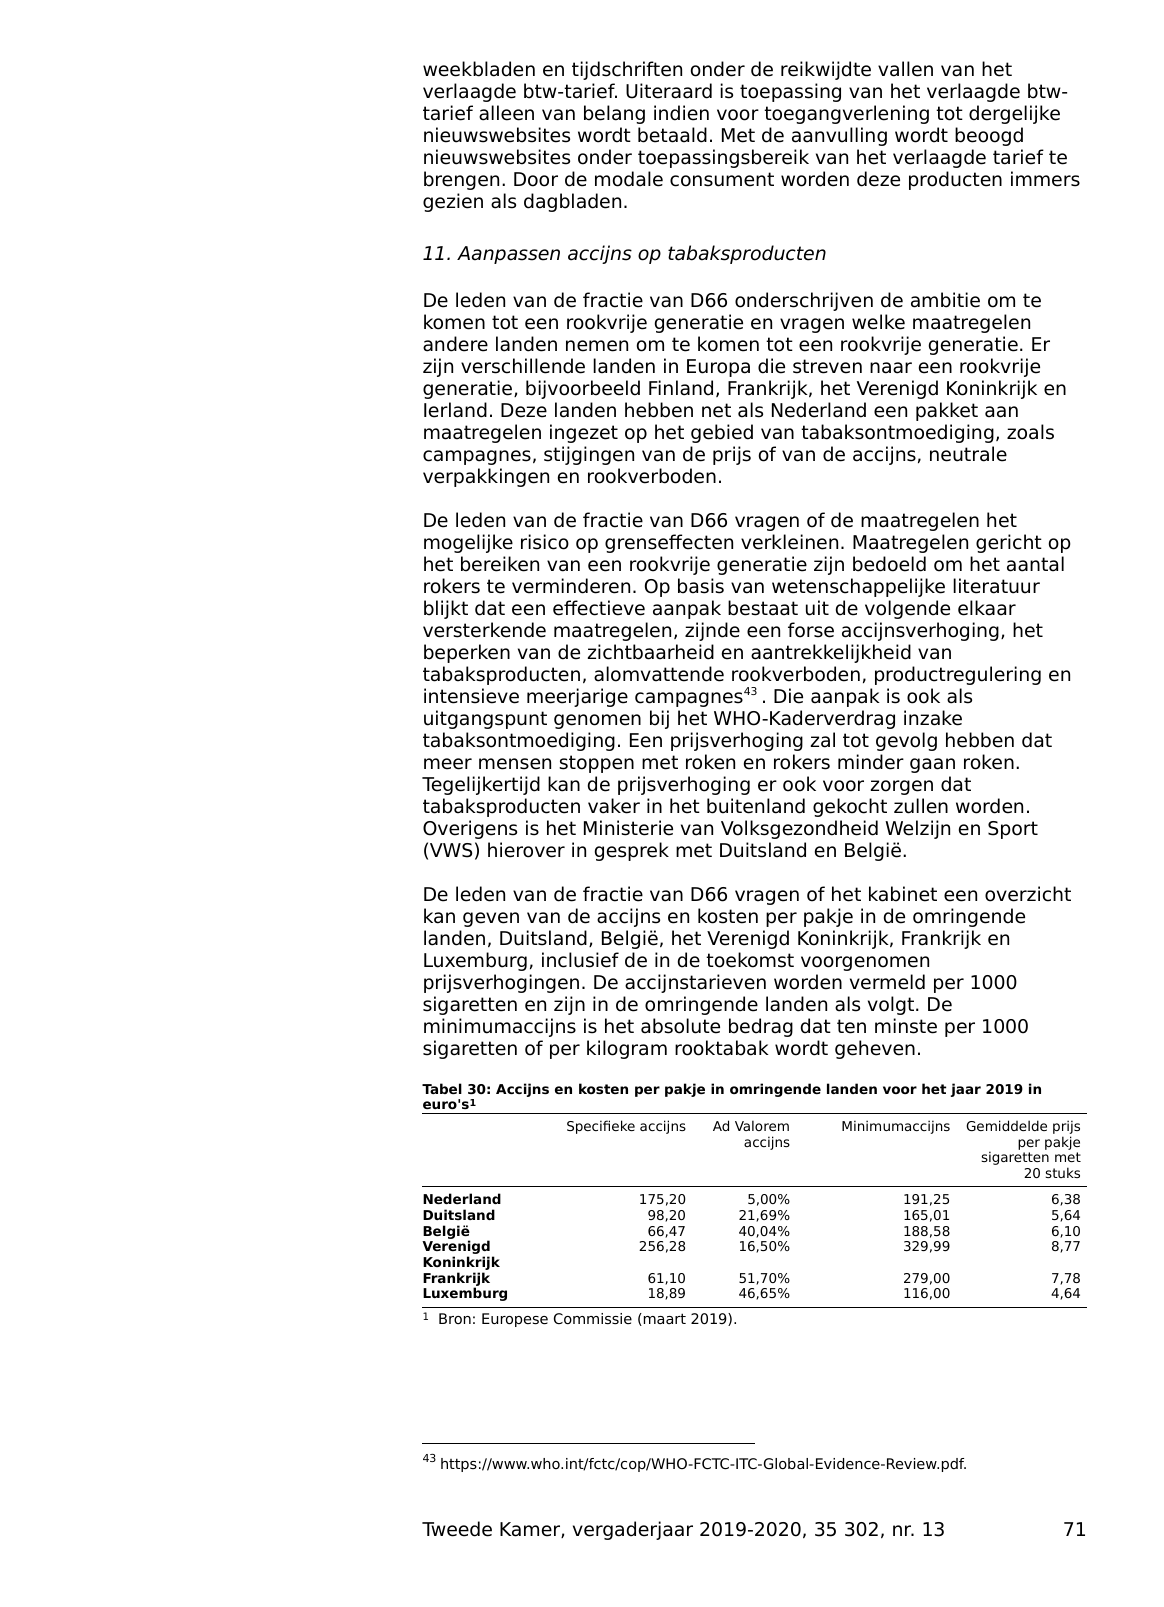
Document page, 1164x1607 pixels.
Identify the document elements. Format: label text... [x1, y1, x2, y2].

table_cell [422, 1114, 553, 1186]
table_cell Ad Valorem accijns [692, 1114, 796, 1186]
table_cell 5,64 [956, 1208, 1087, 1223]
text De leden van de fractie van D66 vragen of het kabinet een overzicht kan geven van de accijns en kosten per pakje in de omringende landen, Duitsland, België, het Verenigd Koninkrijk, Frankrijk en Luxemburg, inclusief de in de toekomst voorgenomen prijsverhogingen. De accijnstarieven worden vermeld per 1000 sigaretten en zijn in de omringende landen als volgt. De minimumaccijns is het absolute bedrag dat ten minste per 1000 sigaretten of per kilogram rooktabak wordt geheven. [422, 884, 1087, 1059]
table_cell Minimumaccijns [796, 1114, 956, 1186]
table_cell 18,89 [553, 1286, 692, 1307]
table_cell 329,99 [796, 1239, 956, 1271]
table_cell 61,10 [553, 1271, 692, 1286]
table_cell 46,65% [692, 1286, 796, 1307]
text https://www.who.int/fctc/cop/WHO-FCTC-ITC-Global-Evidence-Review.pdf. [422, 1452, 1087, 1474]
table_cell 256,28 [553, 1239, 692, 1271]
text weekbladen en tijdschriften onder de reikwijdte vallen van het verlaagde btw-tarief. Uiteraard is toepassing van het verlaagde btw-tarief alleen van belang indien voor toegangverlening tot dergelijke nieuwswebsites wordt betaald. Met de aanvulling wordt beoogd nieuwswebsites onder toepassingsbereik van het verlaagde tarief te brengen. Door de modale consument worden deze producten immers gezien als dagbladen. [422, 59, 1087, 213]
table_cell 1 Bron: Europese Commissie (maart 2019). [422, 1308, 1087, 1328]
table_cell 4,64 [956, 1286, 1087, 1307]
table_cell Duitsland [422, 1208, 553, 1223]
table_header Tabel 30: Accijns en kosten per pakje in omringende landen voor het jaar 2019 in euro's1 [422, 1081, 1087, 1113]
table_cell 66,47 [553, 1224, 692, 1239]
table_cell Gemiddelde prijs per pakje sigaretten met 20 stuks [956, 1114, 1087, 1186]
text De leden van de fractie van D66 vragen of de maatregelen het mogelijke risico op grenseffecten verkleinen. Maatregelen gericht op het bereiken van een rookvrije generatie zijn bedoeld om het aantal rokers te verminderen. Op basis van wetenschappelijke literatuur blijkt dat een effectieve aanpak bestaat uit de volgende elkaar versterkende maatregelen, zijnde een forse accijnsverhoging, het beperken van de zichtbaarheid en aantrekkelijkheid van tabaksproducten, alomvattende rookverboden, productregulering en intensieve meerjarige campagnes. Die aanpak is ook als uitgangspunt genomen bij het WHO-Kaderverdrag inzake tabaksontmoediging. Een prijsverhoging zal tot gevolg hebben dat meer mensen stoppen met roken en rokers minder gaan roken. Tegelijkertijd kan de prijsverhoging er ook voor zorgen dat tabaksproducten vaker in het buitenland gekocht zullen worden. Overigens is het Ministerie van Volksgezondheid Welzijn en Sport (VWS) hierover in gesprek met Duitsland en België. [422, 510, 1087, 862]
table_cell België [422, 1224, 553, 1239]
table_cell 16,50% [692, 1239, 796, 1271]
table_cell 7,78 [956, 1271, 1087, 1286]
table_cell Frankrijk [422, 1271, 553, 1286]
table_cell 175,20 [553, 1187, 692, 1208]
table_cell Specifieke accijns [553, 1114, 692, 1186]
table_cell Verenigd Koninkrijk [422, 1239, 553, 1271]
table_cell 98,20 [553, 1208, 692, 1223]
table_cell Luxemburg [422, 1286, 553, 1307]
table_cell 21,69% [692, 1208, 796, 1223]
table_cell 188,58 [796, 1224, 956, 1239]
table_cell 191,25 [796, 1187, 956, 1208]
text De leden van de fractie van D66 onderschrijven de ambitie om te komen tot een rookvrije generatie en vragen welke maatregelen andere landen nemen om te komen tot een rookvrije generatie. Er zijn verschillende landen in Europa die streven naar een rookvrije generatie, bijvoorbeeld Finland, Frankrijk, het Verenigd Koninkrijk en Ierland. Deze landen hebben net als Nederland een pakket aan maatregelen ingezet op het gebied van tabaksontmoediging, zoals campagnes, stijgingen van de prijs of van de accijns, neutrale verpakkingen en rookverboden. [422, 290, 1087, 488]
table_cell 40,04% [692, 1224, 796, 1239]
table_cell 279,00 [796, 1271, 956, 1286]
table_cell 165,01 [796, 1208, 956, 1223]
subtitle 11. Aanpassen accijns op tabaksproducten [422, 243, 1087, 265]
table_cell Nederland [422, 1187, 553, 1208]
table_cell 6,38 [956, 1187, 1087, 1208]
table_cell 51,70% [692, 1271, 796, 1286]
table_cell 6,10 [956, 1224, 1087, 1239]
table_cell 5,00% [692, 1187, 796, 1208]
table_cell 8,77 [956, 1239, 1087, 1271]
table_cell 116,00 [796, 1286, 956, 1307]
